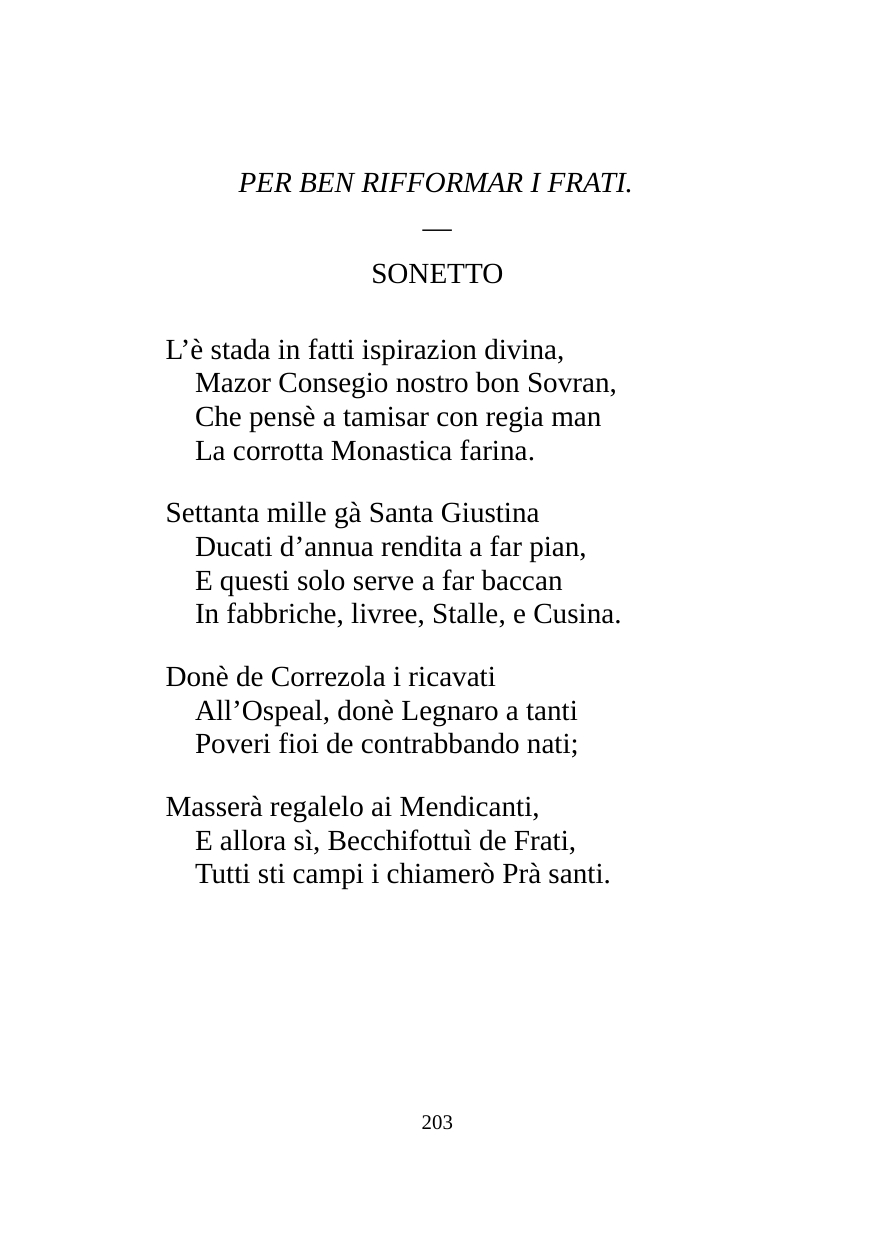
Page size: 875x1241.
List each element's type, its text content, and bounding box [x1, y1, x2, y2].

text Masserà regalelo ai Mendicanti, E allora sì, Becchifottuì de Frati, Tutti sti campi i chiamerò Prà santi. [165, 789, 768, 890]
text L’è stada in fatti ispirazion divina, Mazor Consegio nostro bon Sovran, Che pensè a tamisar con regia man La corrotta Monastica farina. [165, 332, 768, 466]
subtitle PER BEN RIFFORMAR I FRATI. [106, 165, 768, 199]
text Settanta mille gà Santa Giustina Ducati d’annua rendita a far pian, E questi solo serve a far baccan In fabbriche, livree, Stalle, e Cusina. [165, 496, 768, 630]
text SONETTO [106, 257, 768, 290]
text Donè de Correzola i ricavati All’Ospeal, donè Legnaro a tanti Poveri fioi de contrabbando nati; [165, 659, 768, 760]
text — [106, 211, 768, 244]
